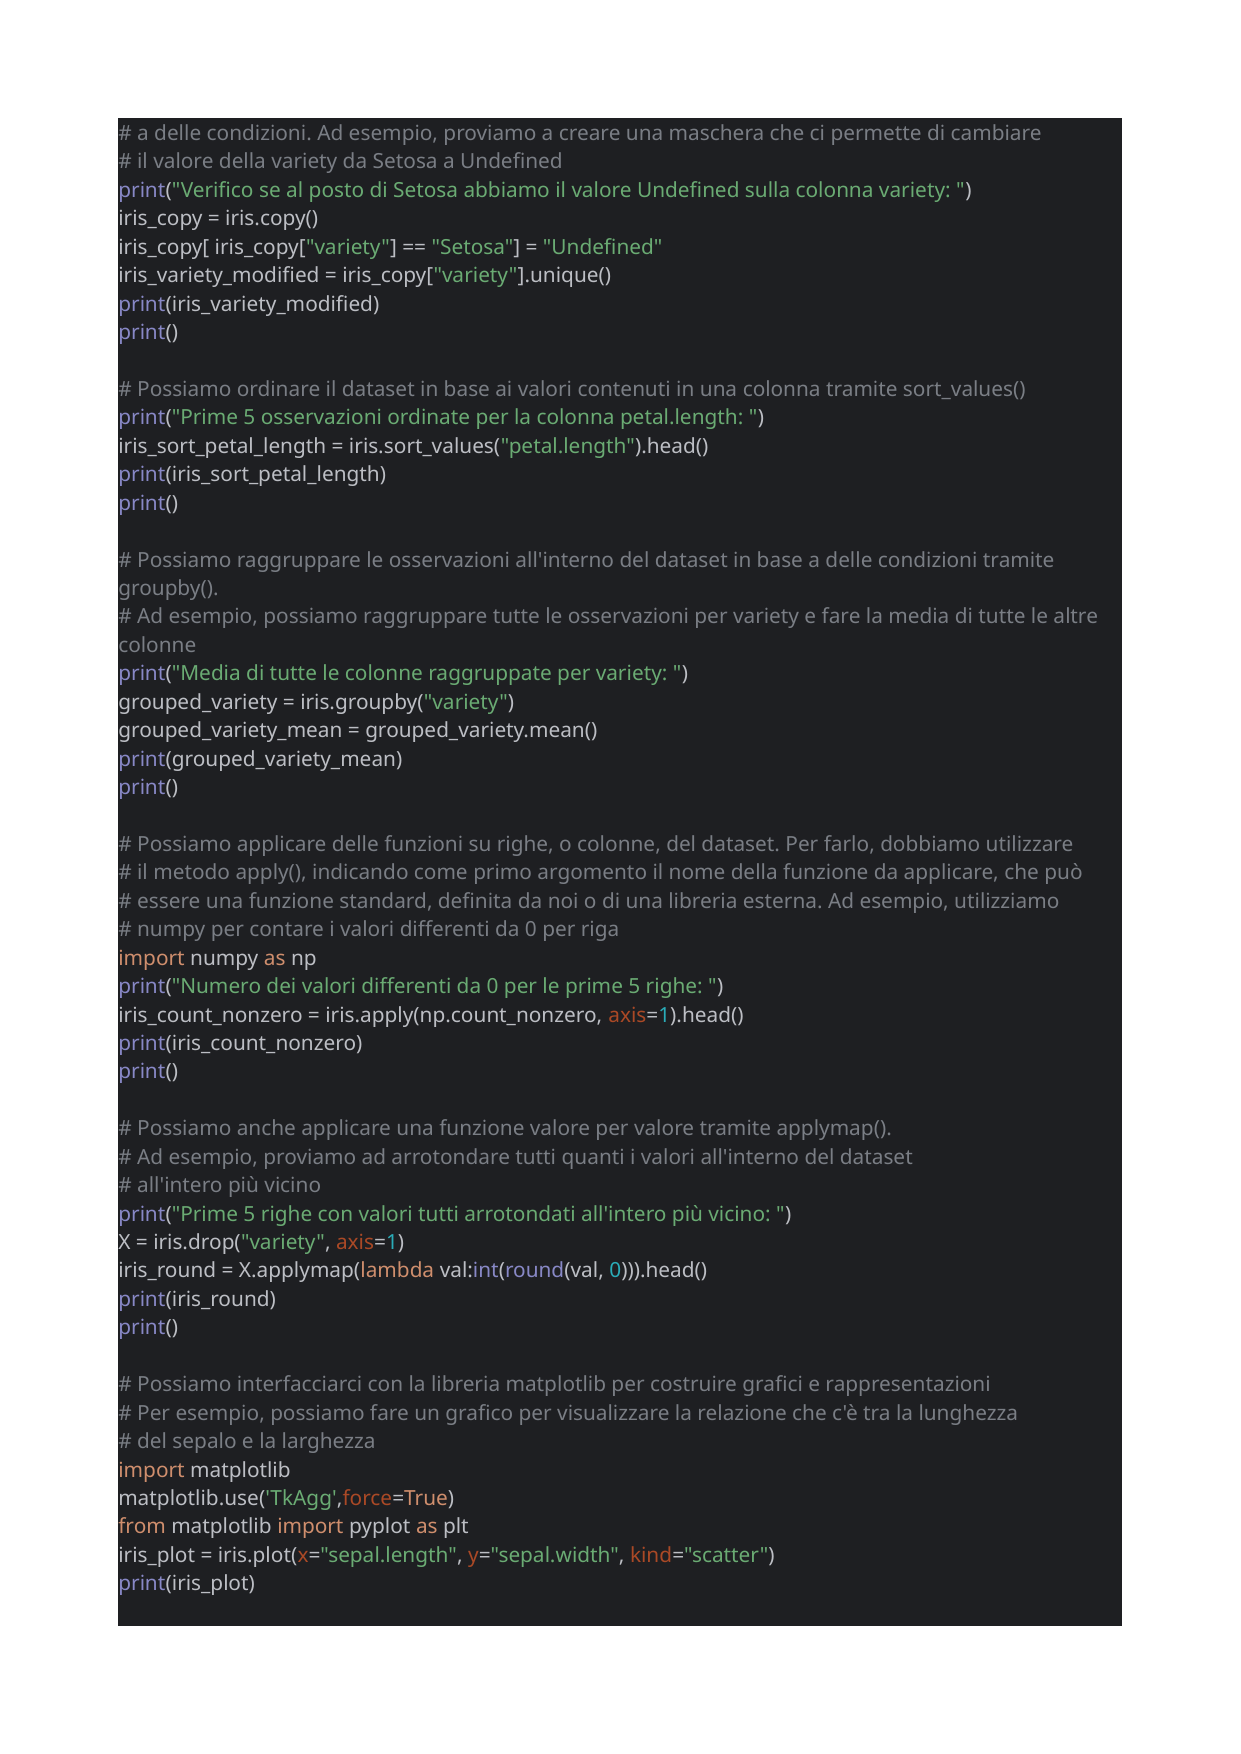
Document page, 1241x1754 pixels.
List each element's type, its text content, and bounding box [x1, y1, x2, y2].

text # a delle condizioni. Ad esempio, proviamo a creare una maschera che ci permette di cambiare # il valore della variety da Setosa a Undefined print("Verifico se al posto di Setosa abbiamo il valore Undefined sulla colonna variety: ") iris_copy = iris.copy() iris_copy[ iris_copy["variety"] == "Setosa"] = "Undefined" iris_variety_modified = iris_copy["variety"].unique() print(iris_variety_modified) print() # Possiamo ordinare il dataset in base ai valori contenuti in una colonna tramite sort_values() print("Prime 5 osservazioni ordinate per la colonna petal.length: ") iris_sort_petal_length = iris.sort_values("petal.length").head() print(iris_sort_petal_length) print() # Possiamo raggruppare le osservazioni all'interno del dataset in base a delle condizioni tramite groupby(). # Ad esempio, possiamo raggruppare tutte le osservazioni per variety e fare la media di tutte le altre colonne print("Media di tutte le colonne raggruppate per variety: ") grouped_variety = iris.groupby("variety") grouped_variety_mean = grouped_variety.mean() print(grouped_variety_mean) print() # Possiamo applicare delle funzioni su righe, o colonne, del dataset. Per farlo, dobbiamo utilizzare # il metodo apply(), indicando come primo argomento il nome della funzione da applicare, che può # essere una funzione standard, definita da noi o di una libreria esterna. Ad esempio, utilizziamo # numpy per contare i valori differenti da 0 per riga import numpy as np print("Numero dei valori differenti da 0 per le prime 5 righe: ") iris_count_nonzero = iris.apply(np.count_nonzero, axis=1).head() print(iris_count_nonzero) print() # Possiamo anche applicare una funzione valore per valore tramite applymap(). # Ad esempio, proviamo ad arrotondare tutti quanti i valori all'interno del dataset # all'intero più vicino print("Prime 5 righe con valori tutti arrotondati all'intero più vicino: ") X = iris.drop("variety", axis=1) iris_round = X.applymap(lambda val:int(round(val, 0))).head() print(iris_round) print() # Possiamo interfacciarci con la libreria matplotlib per costruire grafici e rappresentazioni # Per esempio, possiamo fare un grafico per visualizzare la relazione che c'è tra la lunghezza # del sepalo e la larghezza import matplotlib matplotlib.use('TkAgg',force=True) from matplotlib import pyplot as plt iris_plot = iris.plot(x="sepal.length", y="sepal.width", kind="scatter") print(iris_plot) [118, 118, 1122, 1626]
